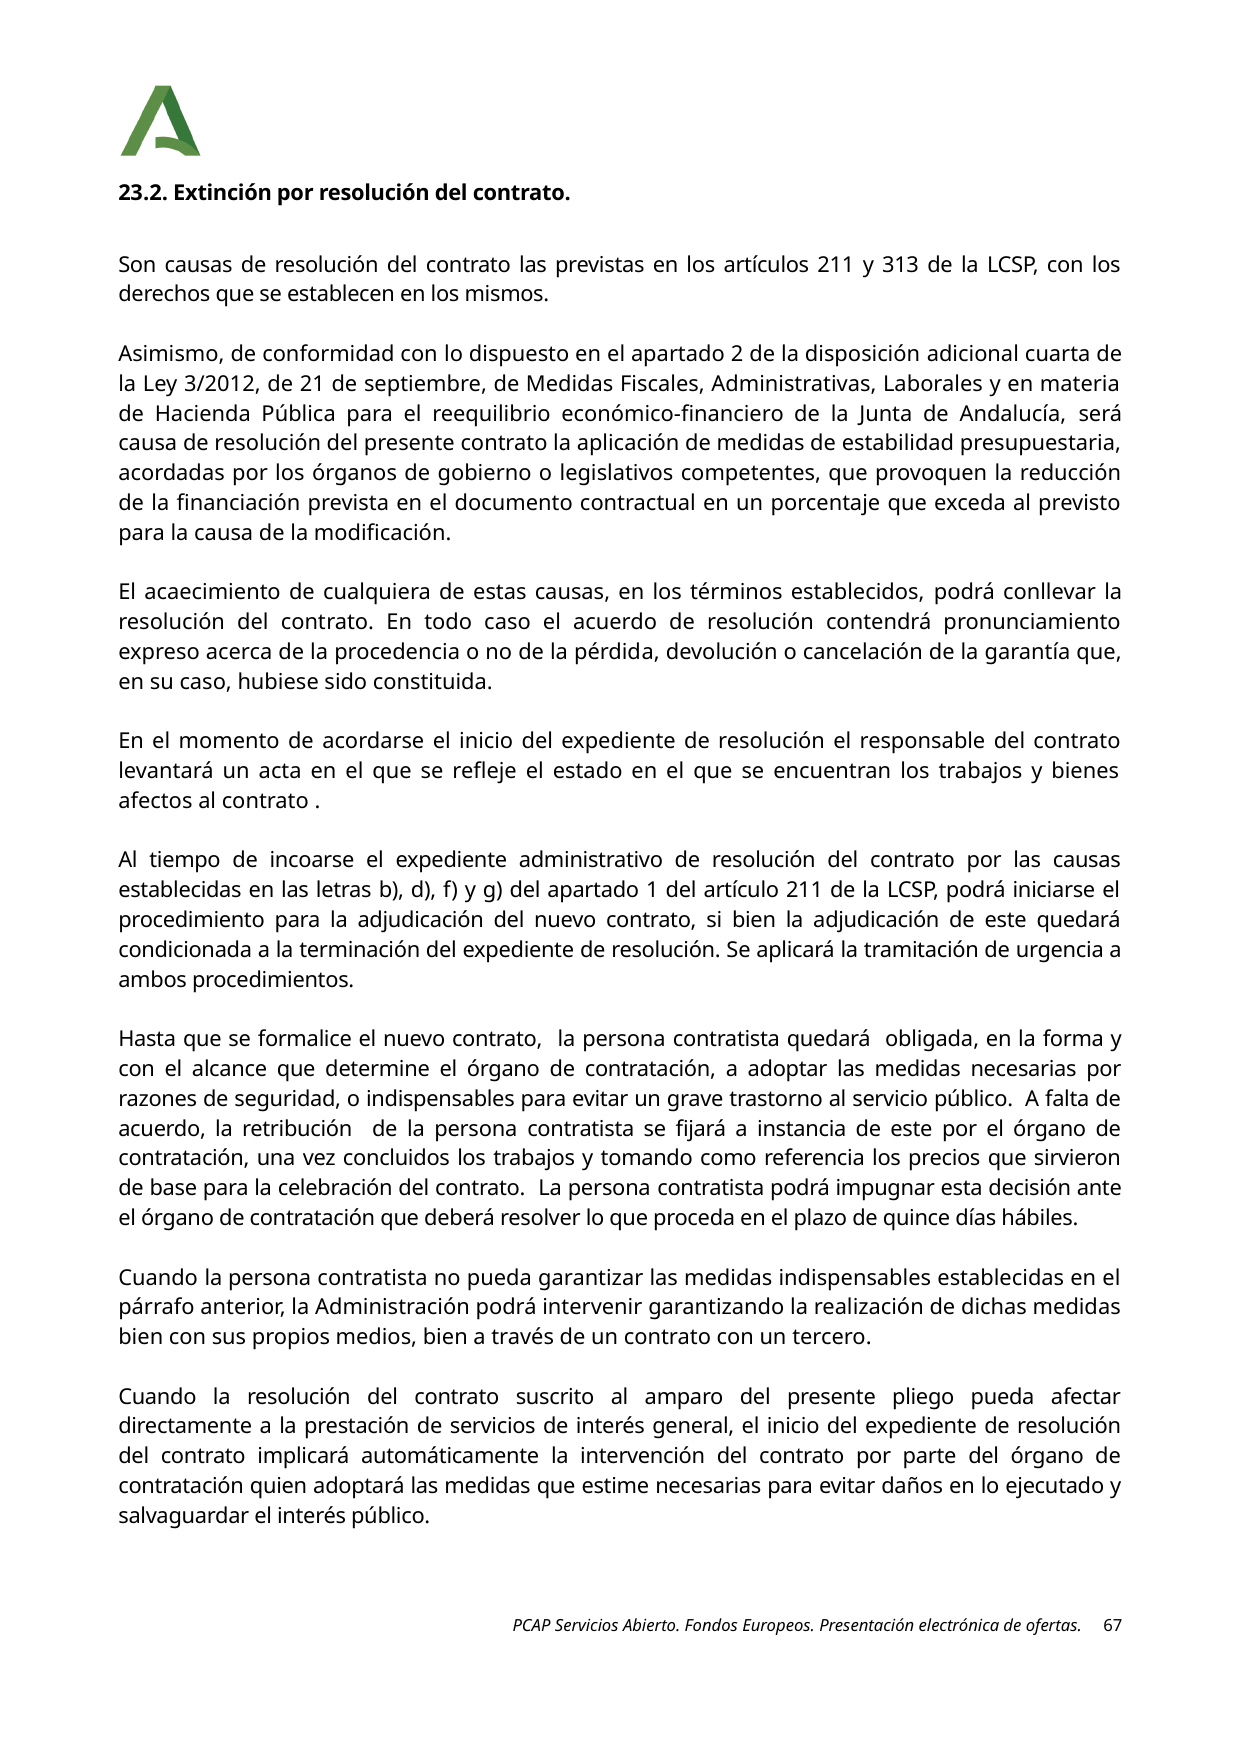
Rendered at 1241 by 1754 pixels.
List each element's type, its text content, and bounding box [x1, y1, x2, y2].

text Cuando la persona contratista no pueda garantizar las medidas indispensables establecidas en el párrafo anterior, la Administración podrá intervenir garantizando la realización de dichas medidas bien con sus propios medios, bien a través de un contrato con un tercero. [118, 1262, 1122, 1351]
text Asimismo, de conformidad con lo dispuesto en el apartado 2 de la disposición adicional cuarta de la Ley 3/2012, de 21 de septiembre, de Medidas Fiscales, Administrativas, Laborales y en materia de Hacienda Pública para el reequilibrio económico-financiero de la Junta de Andalucía, será causa de resolución del presente contrato la aplicación de medidas de estabilidad presupuestaria, acordadas por los órganos de gobierno o legislativos competentes, que provoquen la reducción de la financiación prevista en el documento contractual en un porcentaje que exceda al previsto para la causa de la modificación. [118, 338, 1122, 547]
text En el momento de acordarse el inicio del expediente de resolución el responsable del contrato levantará un acta en el que se refleje el estado en el que se encuentran los trabajos y bienes afectos al contrato . [118, 725, 1122, 815]
text Al tiempo de incoarse el expediente administrativo de resolución del contrato por las causas establecidas en las letras b), d), f) y g) del apartado 1 del artículo 211 de la LCSP, podrá iniciarse el procedimiento para la adjudicación del nuevo contrato, si bien la adjudicación de este quedará condicionada a la terminación del expediente de resolución. Se aplicará la tramitación de urgencia a ambos procedimientos. [118, 844, 1122, 993]
picture [116, 81, 205, 160]
text El acaecimiento de cualquiera de estas causas, en los términos establecidos, podrá conllevar la resolución del contrato. En todo caso el acuerdo de resolución contendrá pronunciamiento expreso acerca de la procedencia o no de la pérdida, devolución o cancelación de la garantía que, en su caso, hubiese sido constituida. [118, 576, 1122, 696]
text Hasta que se formalice el nuevo contrato, la persona contratista quedará obligada, en la forma y con el alcance que determine el órgano de contratación, a adoptar las medidas necesarias por razones de seguridad, o indispensables para evitar un grave trastorno al servicio público. A falta de acuerdo, la retribución de la persona contratista se fijará a instancia de este por el órgano de contratación, una vez concluidos los trabajos y tomando como referencia los precios que sirvieron de base para la celebración del contrato. La persona contratista podrá impugnar esta decisión ante el órgano de contratación que deberá resolver lo que proceda en el plazo de quince días hábiles. [118, 1023, 1122, 1232]
subtitle 23.2. Extinción por resolución del contrato. [118, 177, 1122, 206]
text Son causas de resolución del contrato las previstas en los artículos 211 y 313 de la LCSP, con los derechos que se establecen en los mismos. [118, 249, 1122, 308]
text Cuando la resolución del contrato suscrito al amparo del presente pliego pueda afectar directamente a la prestación de servicios de interés general, el inicio del expediente de resolución del contrato implicará automáticamente la intervención del contrato por parte del órgano de contratación quien adoptará las medidas que estime necesarias para evitar daños en lo ejecutado y salvaguardar el interés público. [118, 1381, 1122, 1530]
